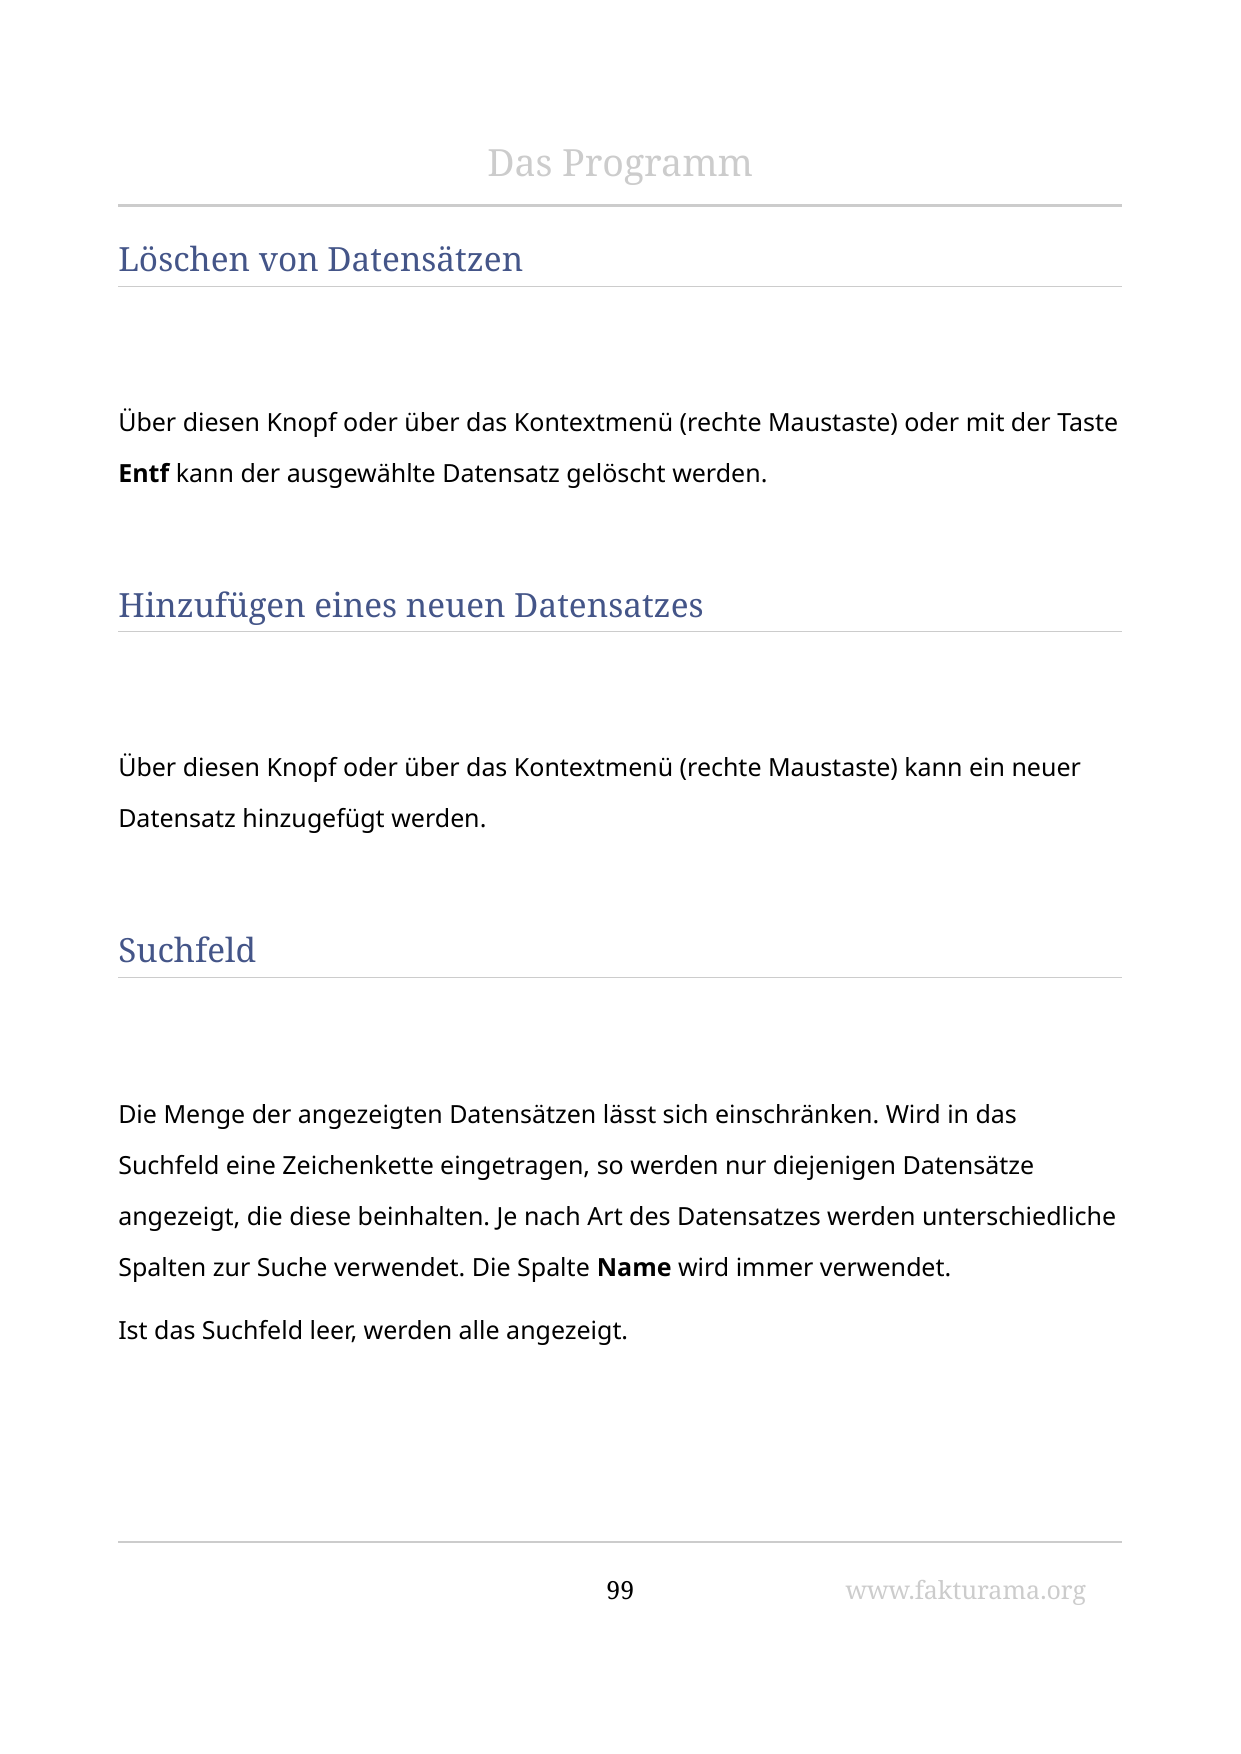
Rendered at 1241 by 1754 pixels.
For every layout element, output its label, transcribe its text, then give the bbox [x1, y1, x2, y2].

subtitle Hinzufügen eines neuen Datensatzes [118, 581, 1122, 631]
text Ist das Suchfeld leer, werden alle angezeigt. [118, 1313, 1122, 1347]
text Über diesen Knopf oder über das Kontextmenü (rechte Maustaste) kann ein neuer Datensatz hinzugefügt werden. [118, 750, 1122, 835]
text Die Menge der angezeigten Datensätzen lässt sich einschränken. Wird in das Suchfeld eine Zeichenkette eingetragen, so werden nur diejenigen Datensätze angezeigt, die diese beinhalten. Je nach Art des Datensatzes werden unterschiedliche Spalten zur Suche verwendet. Die Spalte Name wird immer verwendet. [118, 1096, 1122, 1283]
text Über diesen Knopf oder über das Kontextmenü (rechte Maustaste) oder mit der Taste Entf kann der ausgewählte Datensatz gelöscht werden. [118, 404, 1122, 489]
subtitle Suchfeld [118, 927, 1122, 977]
subtitle Löschen von Datensätzen [118, 236, 1122, 286]
